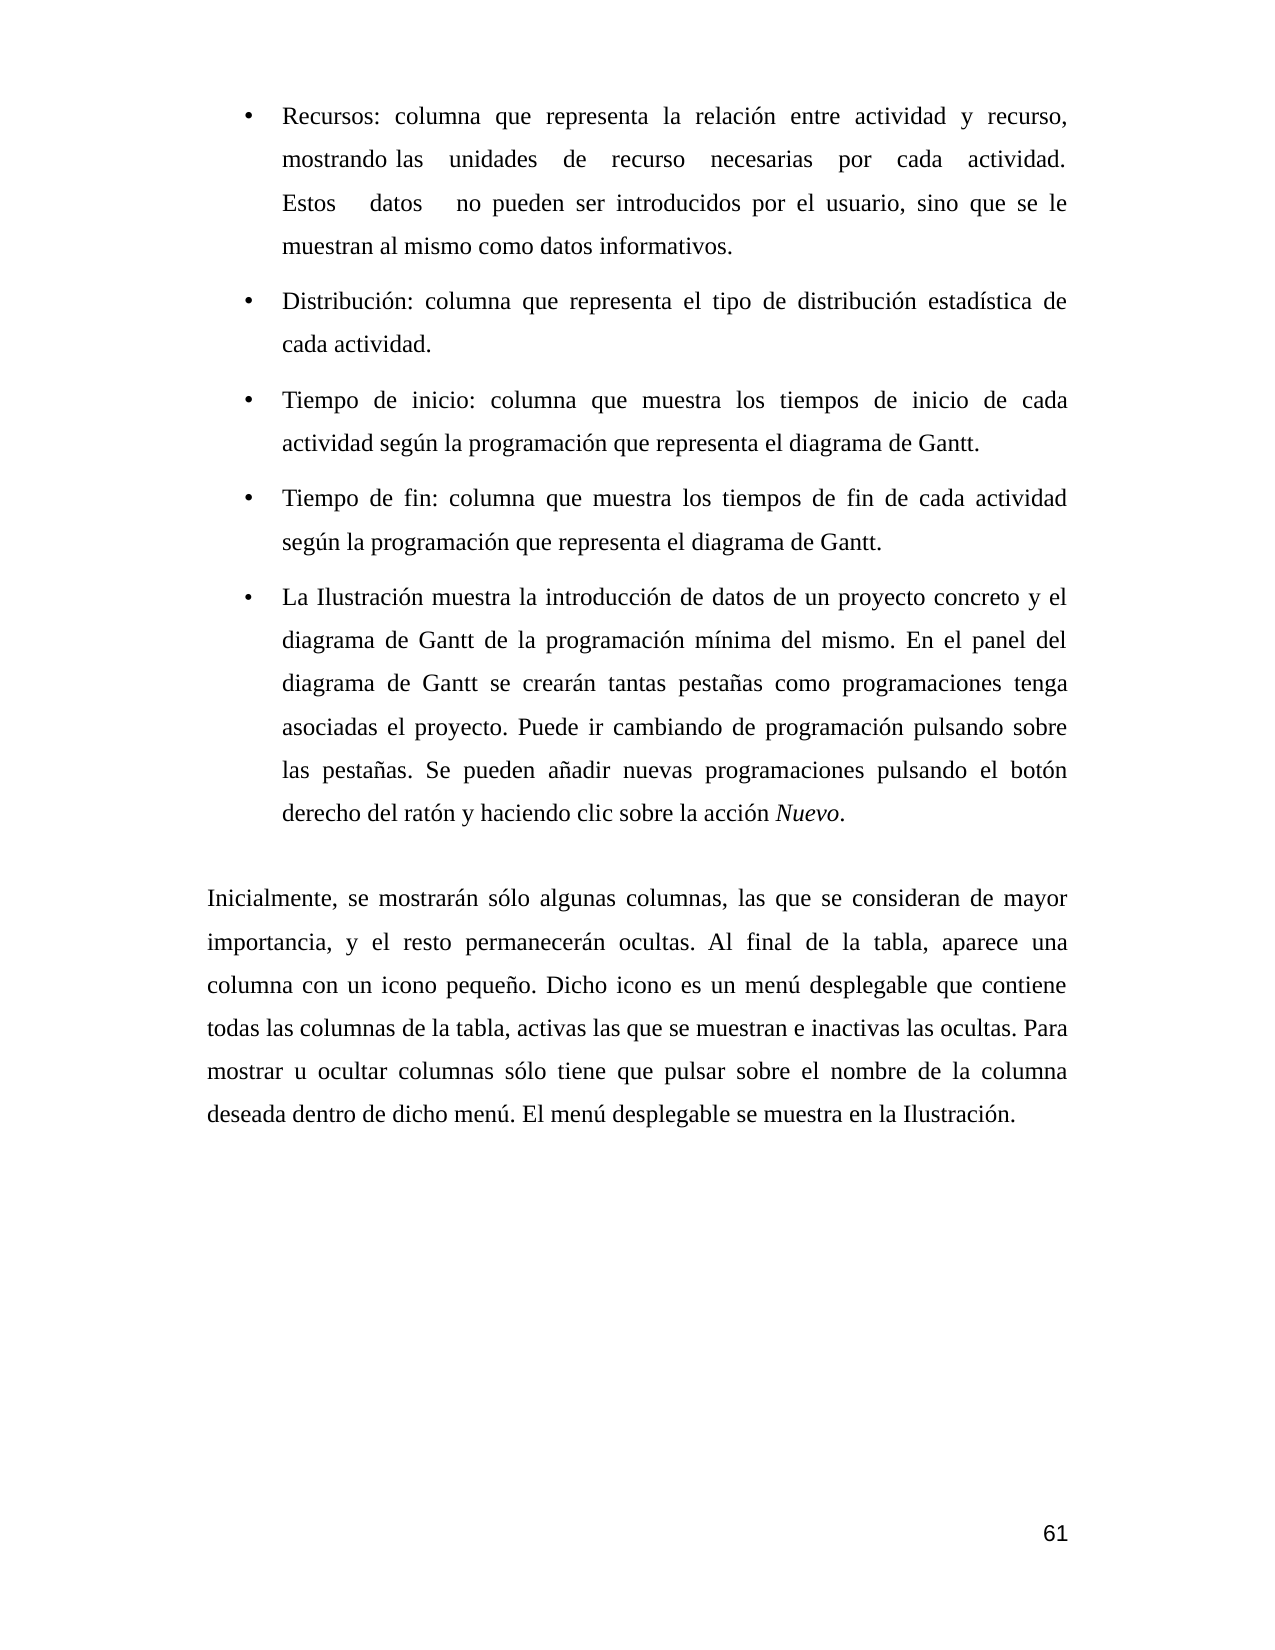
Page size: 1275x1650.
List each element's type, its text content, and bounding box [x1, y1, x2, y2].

list Tiempo de fin: columna que muestra los tiempos de fin de cada actividad según la programación que representa el diagrama de Gantt. [244, 483, 1068, 555]
list La Ilustración muestra la introducción de datos de un proyecto concreto y el diagrama de Gantt de la programación mínima del mismo. En el panel del diagrama de Gantt se crearán tantas pestañas como programaciones tenga asociadas el proyecto. Puede ir cambiando de programación pulsando sobre las pestañas. Se pueden añadir nuevas programaciones pulsando el botón derecho del ratón y haciendo clic sobre la acción Nuevo. [244, 582, 1068, 827]
list Tiempo de inicio: columna que muestra los tiempos de inicio de cada actividad según la programación que representa el diagrama de Gantt. [244, 385, 1068, 457]
list Distribución: columna que representa el tipo de distribución estadística de cada actividad. [244, 286, 1068, 358]
list Recursos: columna que representa la relación entre actividad y recurso, mostrando las unidades de recurso necesarias por cada actividad. Estos datos no pueden ser introducidos por el usuario, sino que se le muestran al mismo como datos informativos. [244, 101, 1068, 259]
text Inicialmente, se mostrarán sólo algunas columnas, las que se consideran de mayor importancia, y el resto permanecerán ocultas. Al final de la tabla, aparece una columna con un icono pequeño. Dicho icono es un menú desplegable que contiene todas las columnas de la tabla, activas las que se muestran e inactivas las ocultas. Para mostrar u ocultar columnas sólo tiene que pulsar sobre el nombre de la columna deseada dentro de dicho menú. El menú desplegable se muestra en la Ilustración. [207, 883, 1068, 1128]
